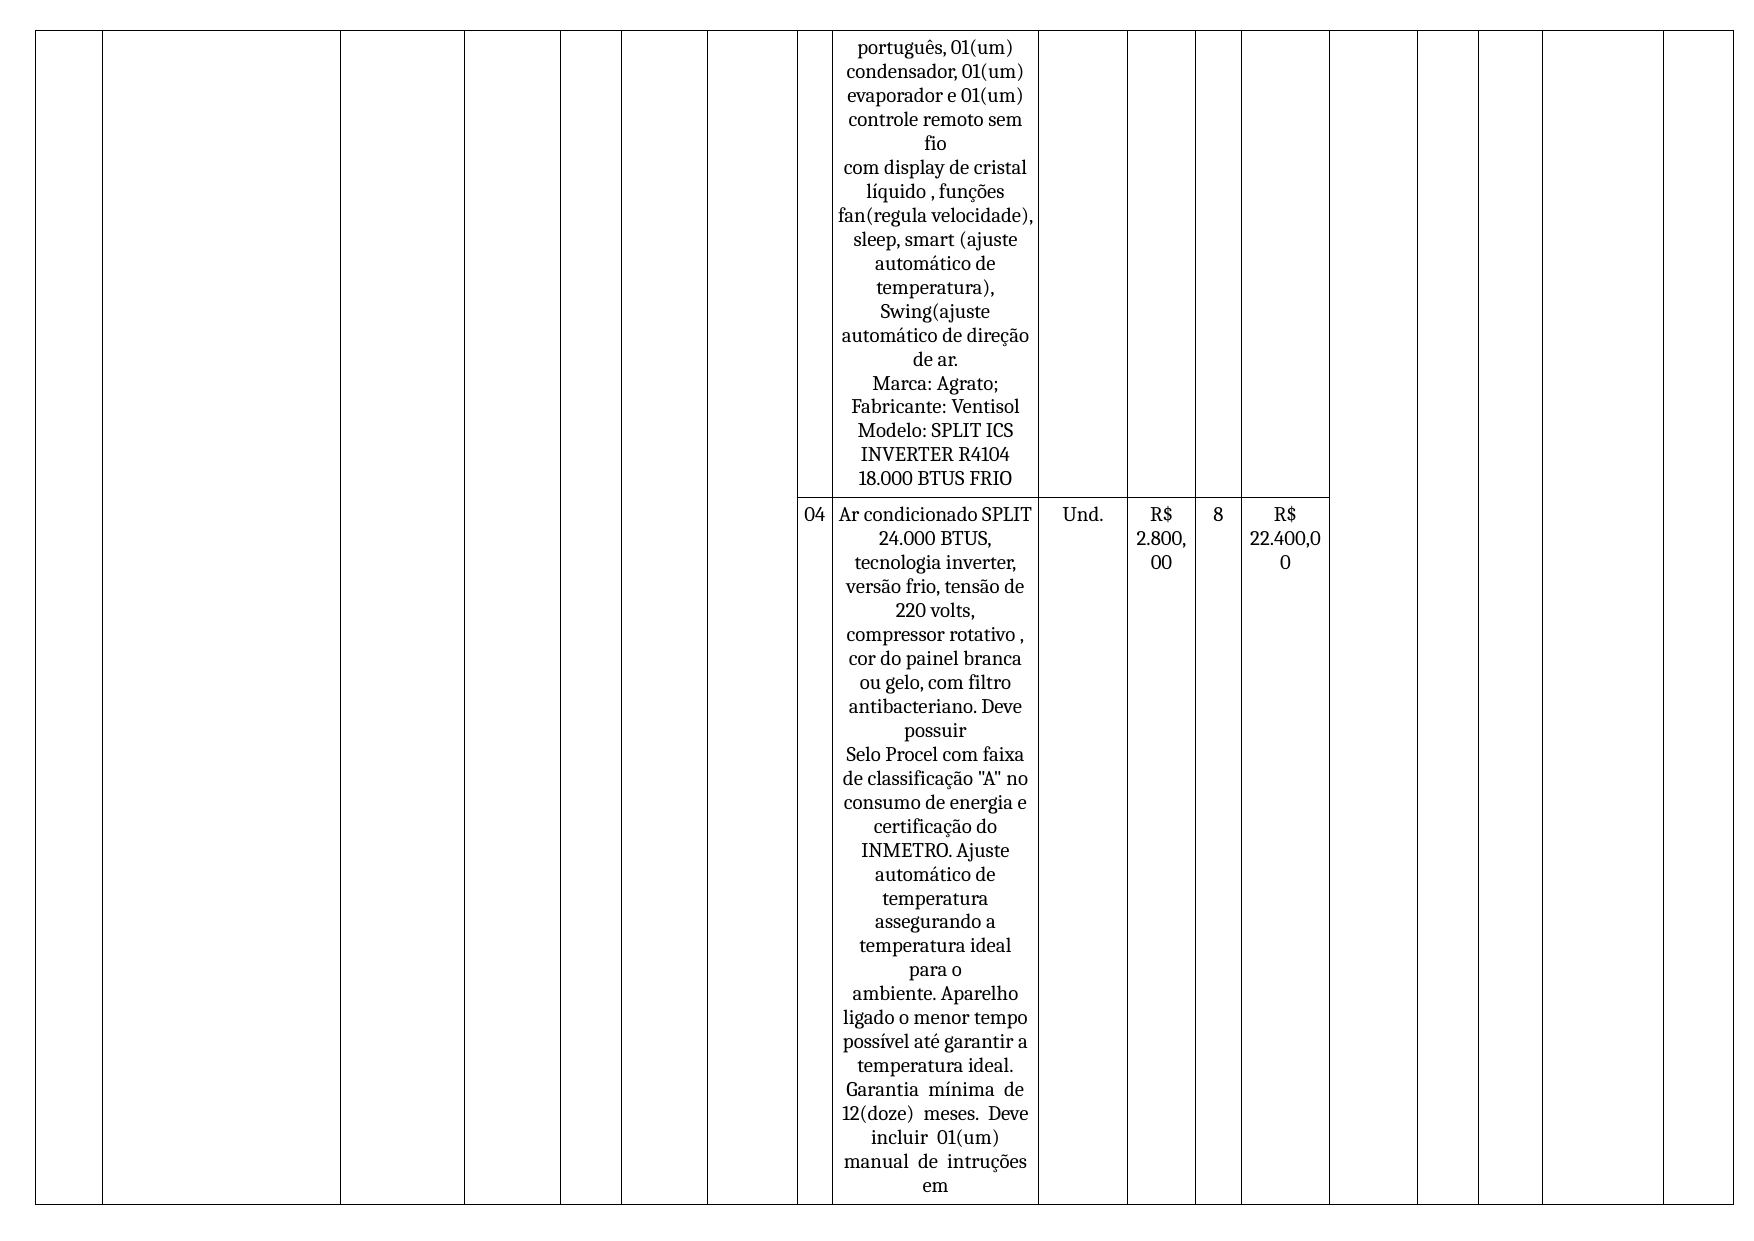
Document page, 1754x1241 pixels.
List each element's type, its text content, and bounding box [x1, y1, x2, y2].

table_cell R$ 22.400,00 [1242, 498, 1329, 1203]
table_cell [1039, 31, 1127, 497]
table_cell [708, 31, 797, 1203]
table_cell [561, 31, 621, 1203]
table_cell português, 01(um) condensador, 01(um) evaporador e 01(um) controle remoto sem fio com display de cristal líquido , funções fan(regula velocidade), sleep, smart (ajuste automático de temperatura), Swing(ajuste automático de direção de ar. Marca: Agrato; Fabricante: Ventisol Modelo: SPLIT ICS INVERTER R4104 18.000 BTUS FRIO [833, 31, 1038, 497]
table_cell [465, 31, 560, 1203]
table_cell [36, 31, 102, 1203]
table_cell Und. [1039, 498, 1127, 1203]
table_cell Ar condicionado SPLIT 24.000 BTUS, tecnologia inverter, versão frio, tensão de 220 volts, compressor rotativo , cor do painel branca ou gelo, com filtro antibacteriano. Deve possuir Selo Procel com faixa de classificação "A" no consumo de energia e certificação do INMETRO. Ajuste automático de temperatura assegurando a temperatura ideal para o ambiente. Aparelho ligado o menor tempo possível até garantir a temperatura ideal. Garantia mínima de 12(doze) meses. Deve incluir 01(um) manual de intruções em [833, 498, 1038, 1203]
table_cell [1664, 31, 1733, 1203]
table_cell [103, 31, 340, 1203]
table_cell [1128, 31, 1195, 497]
table_cell [1543, 31, 1663, 1203]
table_cell 04 [798, 498, 832, 1203]
table_cell [1418, 31, 1478, 1203]
table_cell 8 [1196, 498, 1241, 1203]
table_cell [341, 31, 464, 1203]
table_cell [1330, 31, 1417, 1203]
table_cell [1196, 31, 1241, 497]
table_cell [1479, 31, 1542, 1203]
table_cell R$ 2.800,00 [1128, 498, 1195, 1203]
table_cell [798, 31, 832, 497]
table_cell [622, 31, 707, 1203]
table_cell [1242, 31, 1329, 497]
